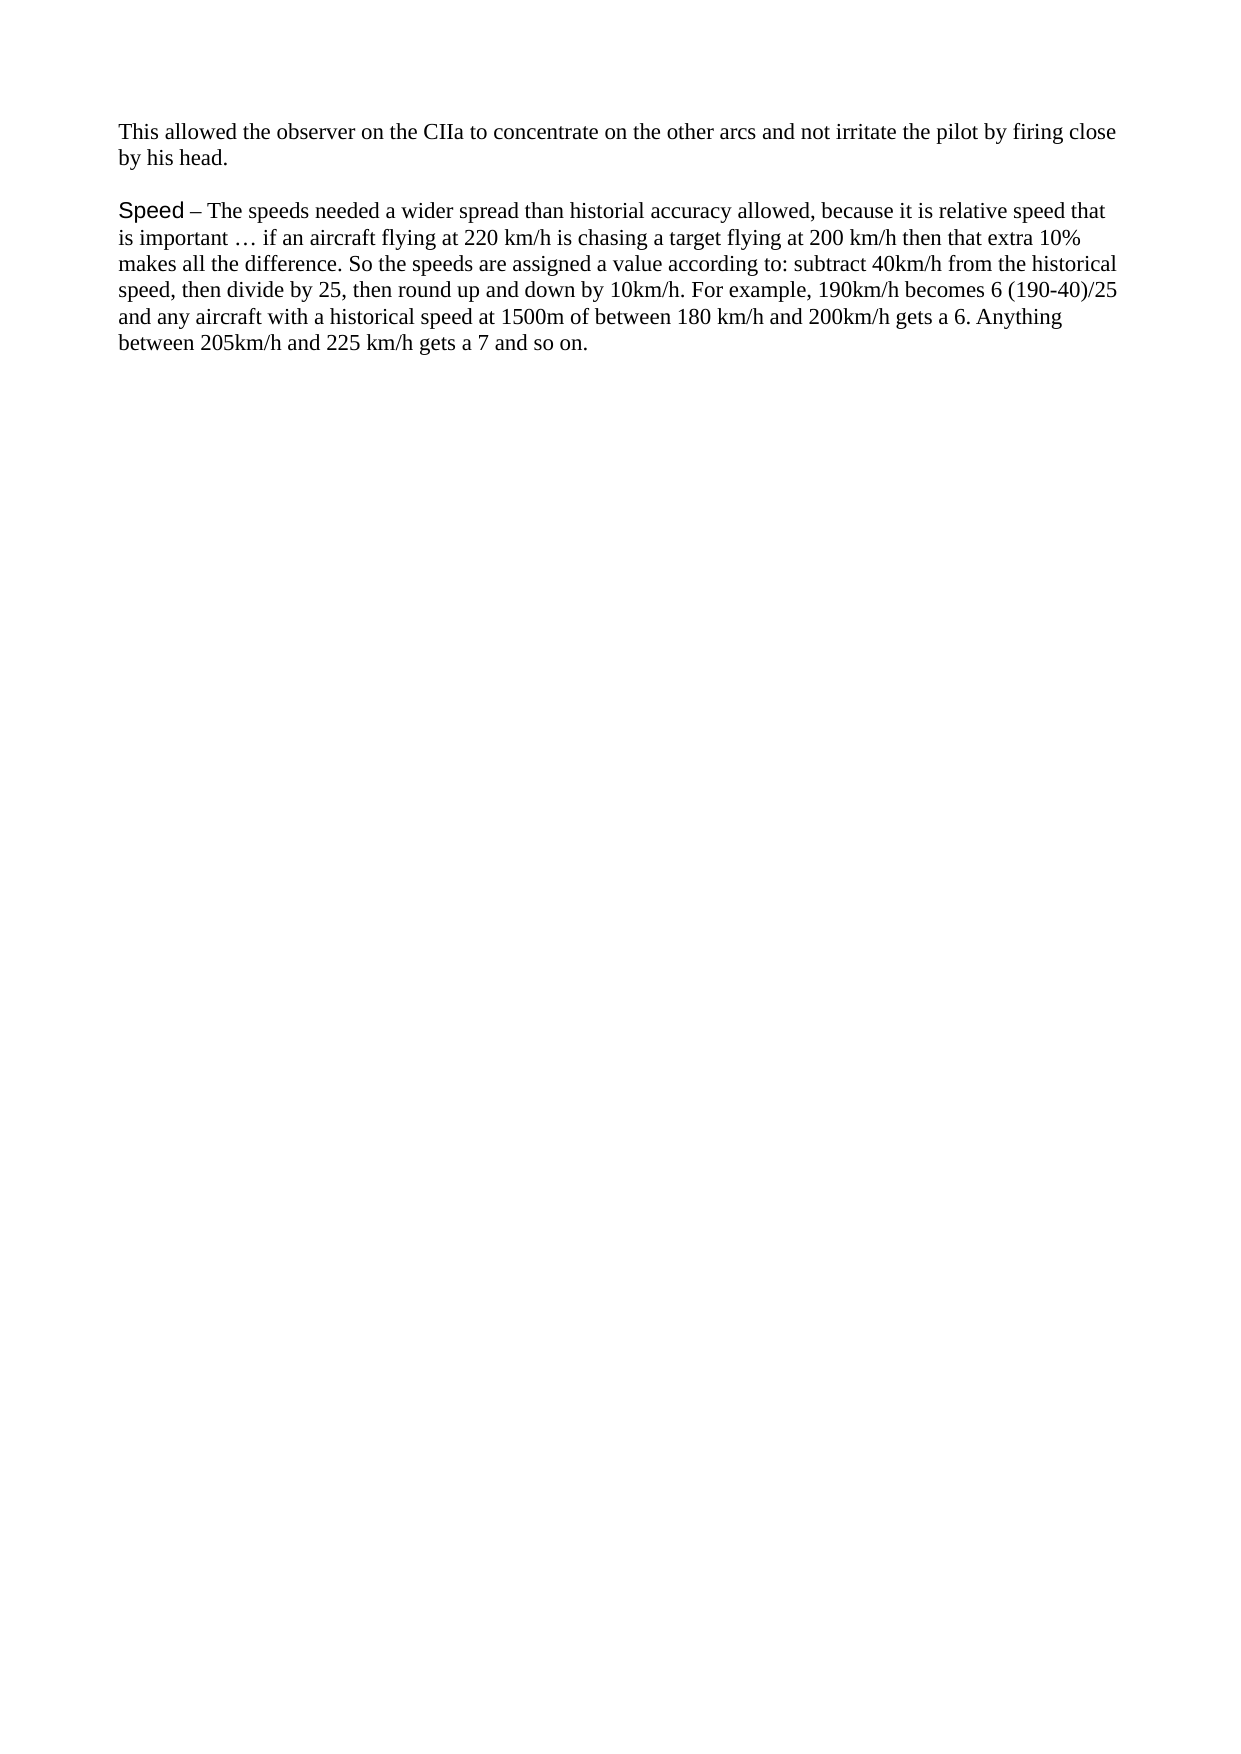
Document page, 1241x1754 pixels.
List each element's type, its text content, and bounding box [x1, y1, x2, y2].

text Speed – The speeds needed a wider spread than historial accuracy allowed, because it is relative speed that is important … if an aircraft flying at 220 km/h is chasing a target flying at 200 km/h then that extra 10% makes all the difference. So the speeds are assigned a value according to: subtract 40km/h from the historical speed, then divide by 25, then round up and down by 10km/h. For example, 190km/h becomes 6 (190-40)/25 and any aircraft with a historical speed at 1500m of between 180 km/h and 200km/h gets a 6. Anything between 205km/h and 225 km/h gets a 7 and so on. [118, 197, 1122, 355]
text This allowed the observer on the CIIa to concentrate on the other arcs and not irritate the pilot by firing close by his head. [118, 118, 1122, 171]
